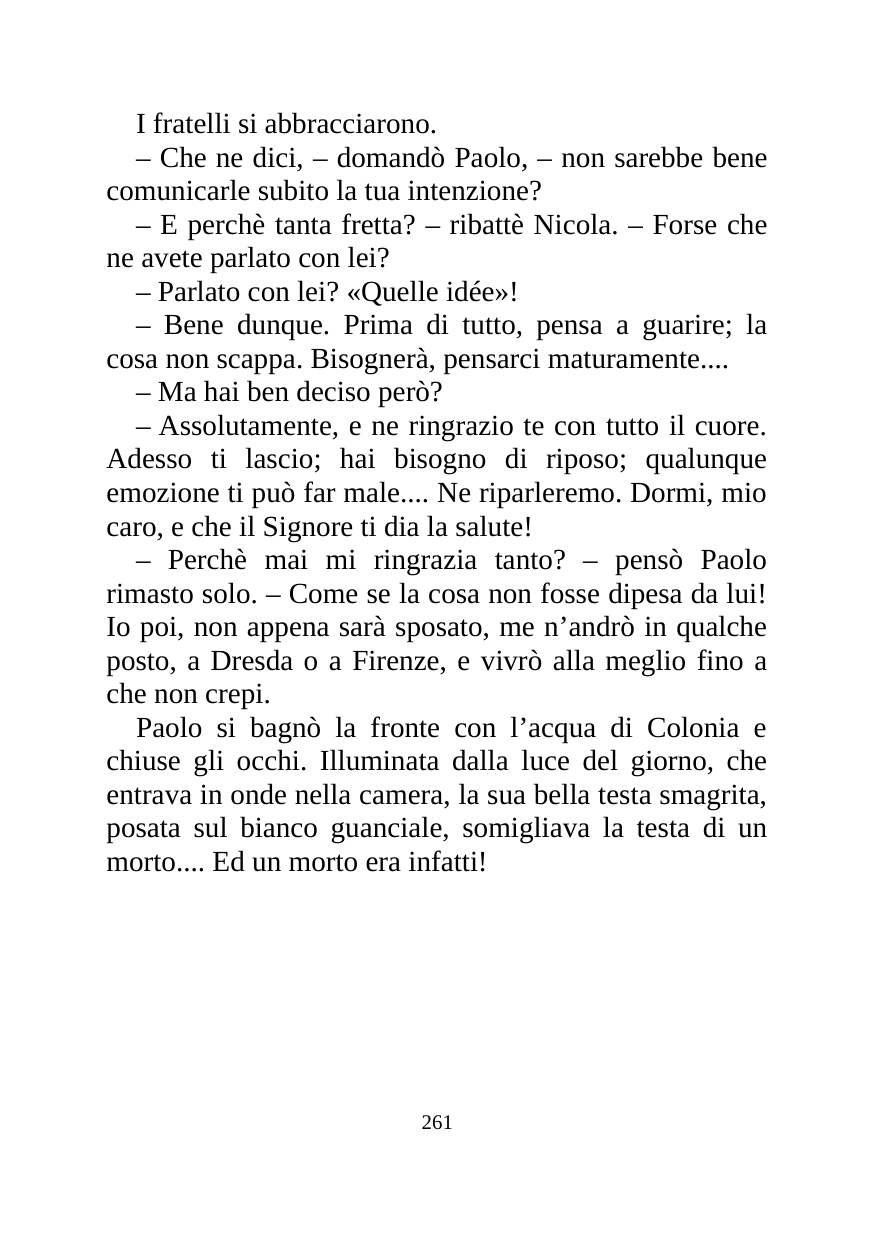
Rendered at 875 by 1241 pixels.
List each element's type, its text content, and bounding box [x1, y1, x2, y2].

text – Ma hai ben deciso però? [106, 374, 768, 408]
text – E perchè tanta fretta? – ribattè Nicola. – Forse che ne avete parlato con lei? [106, 207, 768, 274]
text – Assolutamente, e ne ringrazio te con tutto il cuore. Adesso ti lascio; hai bisogno di riposo; qualunque emozione ti può far male.... Ne riparleremo. Dormi, mio caro, e che il Signore ti dia la salute! [106, 408, 768, 542]
text I fratelli si abbracciarono. [106, 106, 768, 140]
text – Che ne dici, – domandò Paolo, – non sarebbe bene comunicarle subito la tua intenzione? [106, 140, 768, 207]
text – Bene dunque. Prima di tutto, pensa a guarire; la cosa non scappa. Bisognerà, pensarci maturamente.... [106, 307, 768, 374]
text Paolo si bagnò la fronte con l’acqua di Colonia e chiuse gli occhi. Illuminata dalla luce del giorno, che entrava in onde nella camera, la sua bella testa smagrita, posata sul bianco guanciale, somigliava la testa di un morto.... Ed un morto era infatti! [106, 710, 768, 878]
text – Parlato con lei? «Quelle idée»! [106, 274, 768, 307]
text – Perchè mai mi ringrazia tanto? – pensò Paolo rimasto solo. – Come se la cosa non fosse dipesa da lui! Io poi, non appena sarà sposato, me n’andrò in qualche posto, a Dresda o a Firenze, e vivrò alla meglio fino a che non crepi. [106, 542, 768, 710]
